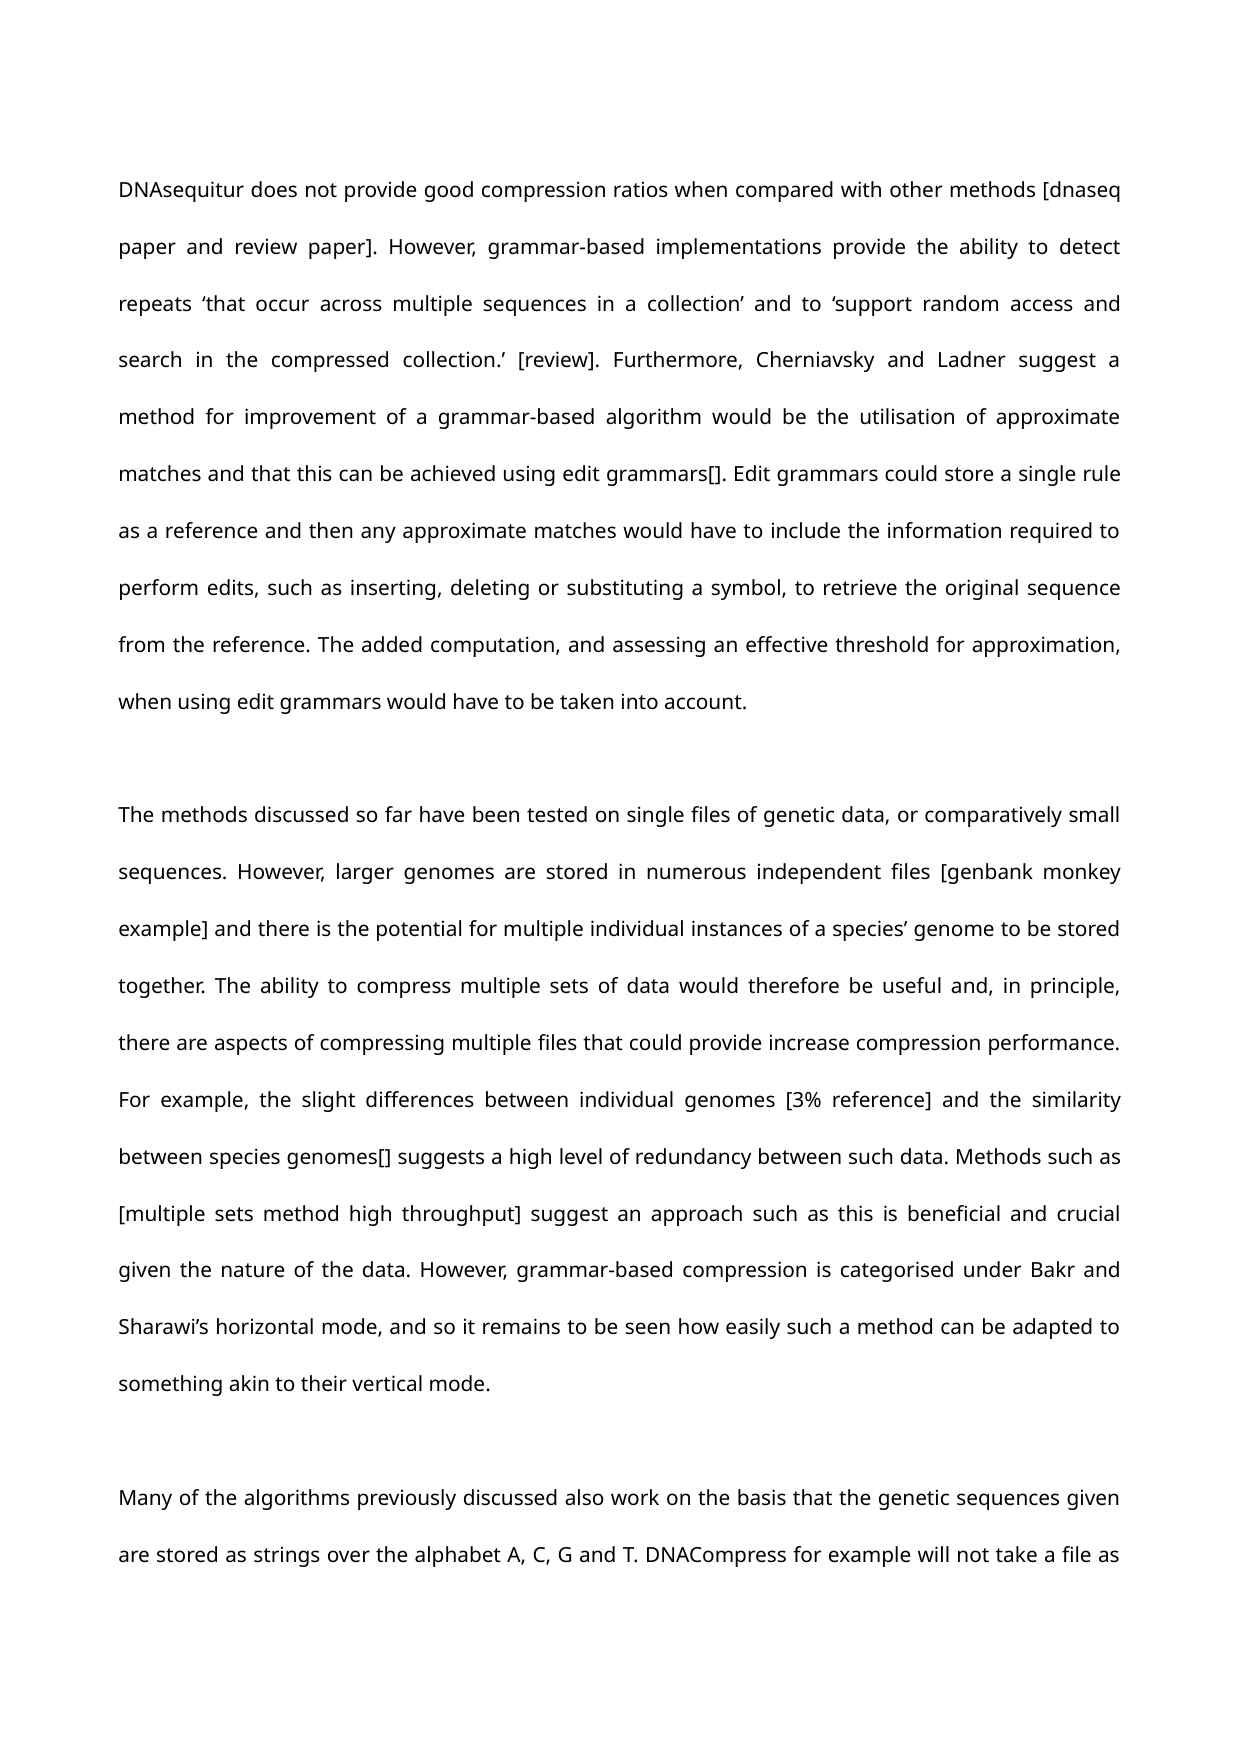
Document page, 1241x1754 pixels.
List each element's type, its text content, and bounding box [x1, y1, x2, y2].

text Many of the algorithms previously discussed also work on the basis that the genetic sequences given are stored as strings over the alphabet A, C, G and T. DNACompress for example will not take a file as [118, 1483, 1122, 1568]
text DNAsequitur does not provide good compression ratios when compared with other methods [dnaseq paper and review paper]. However, grammar-based implementations provide the ability to detect repeats ‘that occur across multiple sequences in a collection’ and to ‘support random access and search in the compressed collection.’ [review]. Furthermore, Cherniavsky and Ladner suggest a method for improvement of a grammar-based algorithm would be the utilisation of approximate matches and that this can be achieved using edit grammars[]. Edit grammars could store a single rule as a reference and then any approximate matches would have to include the information required to perform edits, such as inserting, deleting or substituting a symbol, to retrieve the original sequence from the reference. The added computation, and assessing an effective threshold for approximation, when using edit grammars would have to be taken into account. [118, 175, 1122, 715]
text The methods discussed so far have been tested on single files of genetic data, or comparatively small sequences. However, larger genomes are stored in numerous independent files [genbank monkey example] and there is the potential for multiple individual instances of a species’ genome to be stored together. The ability to compress multiple sets of data would therefore be useful and, in principle, there are aspects of compressing multiple files that could provide increase compression performance. For example, the slight differences between individual genomes [3% reference] and the similarity between species genomes[] suggests a high level of redundancy between such data. Methods such as [multiple sets method high throughput] suggest an approach such as this is beneficial and crucial given the nature of the data. However, grammar-based compression is categorised under Bakr and Sharawi’s horizontal mode, and so it remains to be seen how easily such a method can be adapted to something akin to their vertical mode. [118, 801, 1122, 1398]
